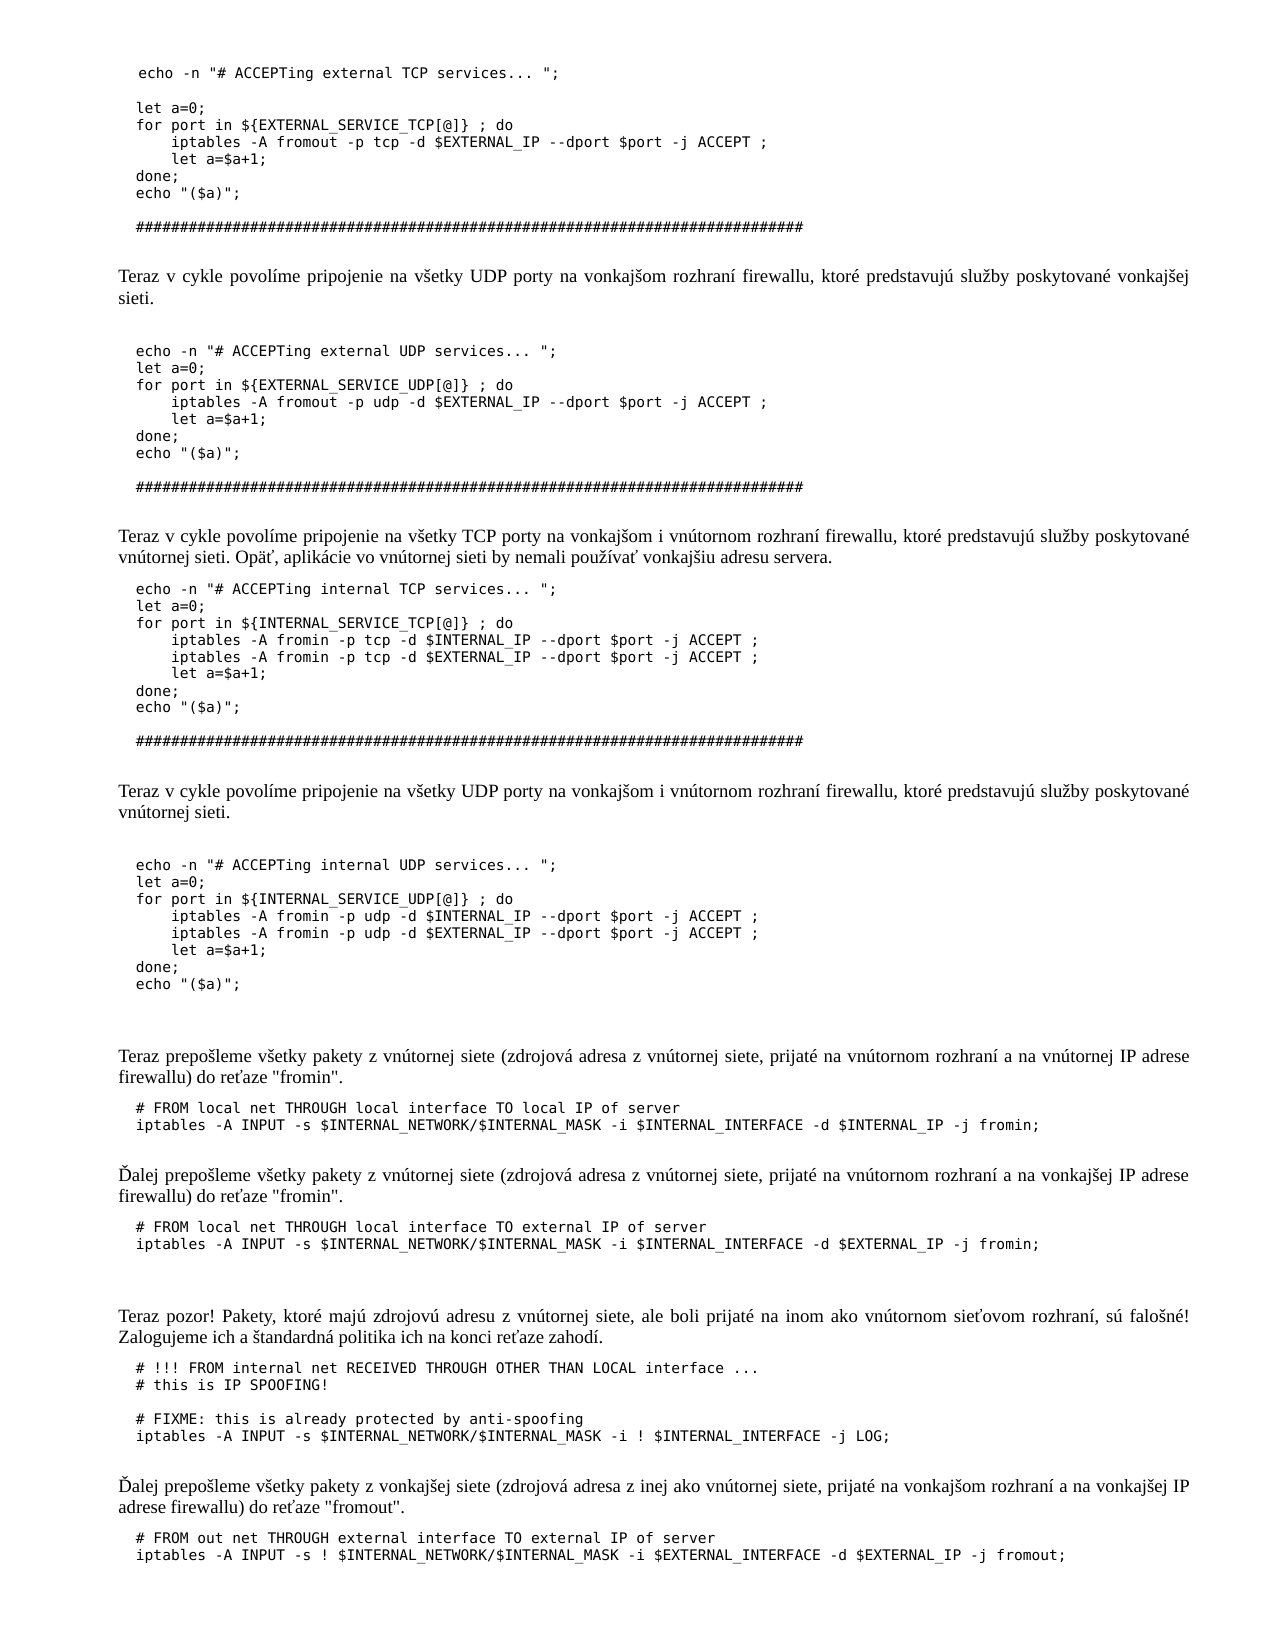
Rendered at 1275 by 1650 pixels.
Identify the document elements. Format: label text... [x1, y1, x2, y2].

text iptables -A fromin -p tcp -d $INTERNAL_IP --dport $port -j ACCEPT ; [118, 631, 1192, 648]
text for port in ${EXTERNAL_SERVICE_UDP[@]} ; do [118, 377, 1192, 393]
text echo "($a)"; [118, 976, 1192, 993]
text for port in ${INTERNAL_SERVICE_UDP[@]} ; do [118, 891, 1192, 908]
text done; [118, 682, 1192, 699]
text done; [118, 168, 1192, 185]
text iptables -A fromin -p udp -d $INTERNAL_IP --dport $port -j ACCEPT ; [118, 908, 1192, 925]
text iptables -A fromout -p tcp -d $EXTERNAL_IP --dport $port -j ACCEPT ; [118, 134, 1192, 151]
text Teraz v cykle povolíme pripojenie na všetky TCP porty na vonkajšom i vnútornom rozhraní firewallu, ktoré predstavujú služby poskytované vnútornej sieti. Opäť, aplikácie vo vnútornej sieti by nemali používať vonkajšiu adresu servera. [118, 525, 1192, 568]
text iptables -A fromout -p udp -d $EXTERNAL_IP --dport $port -j ACCEPT ; [118, 393, 1192, 411]
text echo -n "# ACCEPTing external TCP services... "; [118, 61, 1192, 83]
text let a=$a+1; [118, 942, 1192, 959]
text echo "($a)"; [118, 444, 1192, 461]
text iptables -A INPUT -s ! $INTERNAL_NETWORK/$INTERNAL_MASK -i $EXTERNAL_INTERFACE -d $EXTERNAL_IP -j fromout; [118, 1547, 1192, 1564]
text for port in ${EXTERNAL_SERVICE_TCP[@]} ; do [118, 117, 1192, 134]
text echo -n "# ACCEPTing external UDP services... "; [118, 343, 1192, 359]
text # this is IP SPOOFING! [118, 1377, 1192, 1394]
text Ďalej prepošleme všetky pakety z vonkajšej siete (zdrojová adresa z inej ako vnútornej siete, prijaté na vonkajšom rozhraní a na vonkajšej IP adrese firewallu) do reťaze "fromout". [118, 1474, 1192, 1518]
text iptables -A INPUT -s $INTERNAL_NETWORK/$INTERNAL_MASK -i ! $INTERNAL_INTERFACE -j LOG; [118, 1428, 1192, 1445]
text let a=0; [118, 597, 1192, 614]
text Ďalej prepošleme všetky pakety z vnútornej siete (zdrojová adresa z vnútornej siete, prijaté na vnútornom rozhraní a na vonkajšej IP adrese firewallu) do reťaze "fromin". [118, 1163, 1192, 1207]
text done; [118, 427, 1192, 444]
text # FROM out net THROUGH external interface TO external IP of server [118, 1530, 1192, 1547]
text ############################################################################ [118, 733, 1192, 750]
text let a=0; [118, 100, 1192, 117]
text for port in ${INTERNAL_SERVICE_TCP[@]} ; do [118, 614, 1192, 631]
text done; [118, 959, 1192, 976]
text # !!! FROM internal net RECEIVED THROUGH OTHER THAN LOCAL interface ... [118, 1360, 1192, 1377]
text Teraz v cykle povolíme pripojenie na všetky UDP porty na vonkajšom i vnútornom rozhraní firewallu, ktoré predstavujú služby poskytované vnútornej sieti. [118, 780, 1192, 823]
text Teraz prepošleme všetky pakety z vnútornej siete (zdrojová adresa z vnútornej siete, prijaté na vnútornom rozhraní a na vnútornej IP adrese firewallu) do reťaze "fromin". [118, 1044, 1192, 1088]
text # FROM local net THROUGH local interface TO external IP of server [118, 1219, 1192, 1236]
text let a=0; [118, 359, 1192, 377]
text # FIXME: this is already protected by anti-spoofing [118, 1411, 1192, 1428]
text echo "($a)"; [118, 185, 1192, 202]
text echo "($a)"; [118, 699, 1192, 716]
text iptables -A INPUT -s $INTERNAL_NETWORK/$INTERNAL_MASK -i $INTERNAL_INTERFACE -d $INTERNAL_IP -j fromin; [118, 1117, 1192, 1134]
text iptables -A fromin -p tcp -d $EXTERNAL_IP --dport $port -j ACCEPT ; [118, 648, 1192, 665]
text let a=$a+1; [118, 411, 1192, 427]
text let a=$a+1; [118, 151, 1192, 168]
text ############################################################################ [118, 478, 1192, 495]
text # FROM local net THROUGH local interface TO local IP of server [118, 1100, 1192, 1117]
text Teraz pozor! Pakety, ktoré majú zdrojovú adresu z vnútornej siete, ale boli prijaté na inom ako vnútornom sieťovom rozhraní, sú falošné! Zalogujeme ich a štandardná politika ich na konci reťaze zahodí. [118, 1304, 1192, 1348]
text Teraz v cykle povolíme pripojenie na všetky UDP porty na vonkajšom rozhraní firewallu, ktoré predstavujú služby poskytované vonkajšej sieti. [118, 265, 1192, 308]
text let a=$a+1; [118, 665, 1192, 682]
text iptables -A fromin -p udp -d $EXTERNAL_IP --dport $port -j ACCEPT ; [118, 925, 1192, 942]
text ############################################################################ [118, 219, 1192, 236]
text iptables -A INPUT -s $INTERNAL_NETWORK/$INTERNAL_MASK -i $INTERNAL_INTERFACE -d $EXTERNAL_IP -j fromin; [118, 1236, 1192, 1253]
text echo -n "# ACCEPTing internal TCP services... "; [118, 581, 1192, 597]
text let a=0; [118, 874, 1192, 891]
text echo -n "# ACCEPTing internal UDP services... "; [118, 857, 1192, 874]
